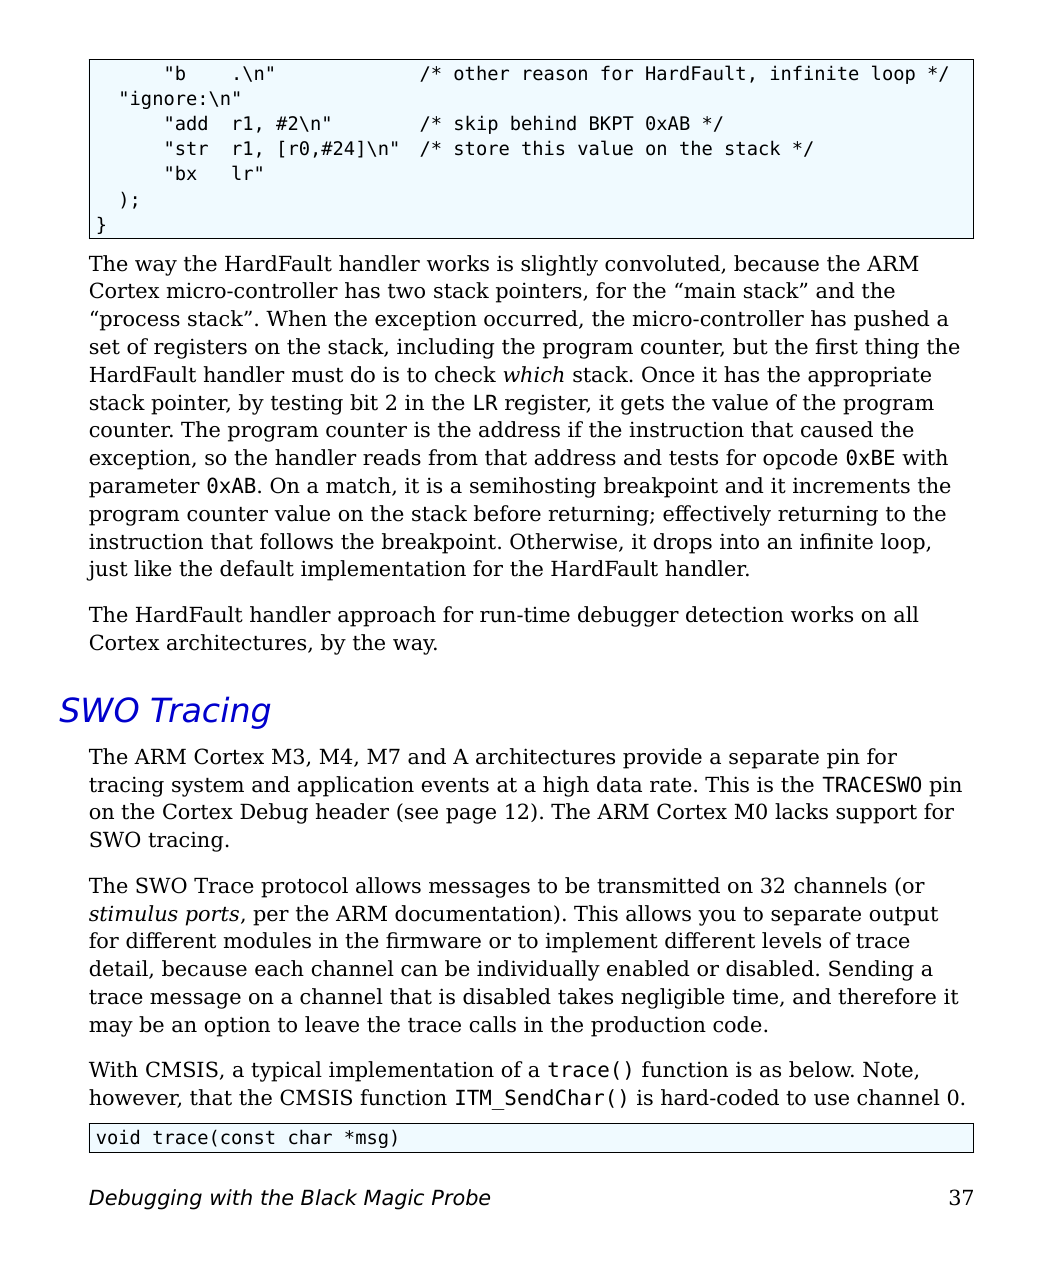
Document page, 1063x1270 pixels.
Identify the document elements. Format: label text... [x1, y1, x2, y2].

text The ARM Cortex M3, M4, M7 and A architectures provide a separate pin for tracing system and application events at a high data rate. This is the TRACESWO pin on the Cortex Debug header (see page 12). The ARM Cortex M0 lacks support for SWO tracing. [88, 745, 974, 852]
text "bx lr" [90, 159, 973, 184]
text "str r1, [r0,#24]\n" /* store this value on the stack */ [90, 134, 973, 159]
text } [90, 210, 973, 238]
text The way the HardFault handler works is slightly convoluted, because the ARM Cortex micro-controller has two stack pointers, for the “main stack” and the “process stack”. When the exception occurred, the micro-controller has pushed a set of registers on the stack, including the program counter, but the first thing the HardFault handler must do is to check which stack. Once it has the appropriate stack pointer, by testing bit 2 in the LR register, it gets the value of the program counter. The program counter is the address if the instruction that caused the exception, so the handler reads from that address and tests for opcode 0xBE with parameter 0xAB. On a match, it is a semihosting breakpoint and it increments the program counter value on the stack before returning; effectively returning to the instruction that follows the breakpoint. Otherwise, it drops into an infinite loop, just like the default implementation for the HardFault handler. [88, 252, 974, 582]
text "ignore:\n" [90, 84, 973, 109]
text The HardFault handler approach for run-time debugger detection works on all Cortex architectures, by the way. [88, 603, 974, 655]
text "add r1, #2\n" /* skip behind BKPT 0xAB */ [90, 109, 973, 134]
text The SWO Trace protocol allows messages to be transmitted on 32 channels (or stimulus ports, per the ARM documentation). This allows you to separate output for different modules in the firmware or to implement different levels of trace detail, because each channel can be individually enabled or disabled. Sending a trace message on a channel that is disabled takes negligible time, and therefore it may be an option to leave the trace calls in the production code. [88, 874, 974, 1037]
text "b .\n" /* other reason for HardFault, infinite loop */ [90, 60, 973, 84]
text void trace(const char *msg) [90, 1124, 973, 1152]
text ); [90, 184, 973, 210]
text With CMSIS, a typical implementation of a trace() function is as below. Note, however, that the CMSIS function ITM_SendChar() is hard-coded to use channel 0. [88, 1058, 974, 1110]
subtitle SWO Tracing [59, 691, 974, 730]
